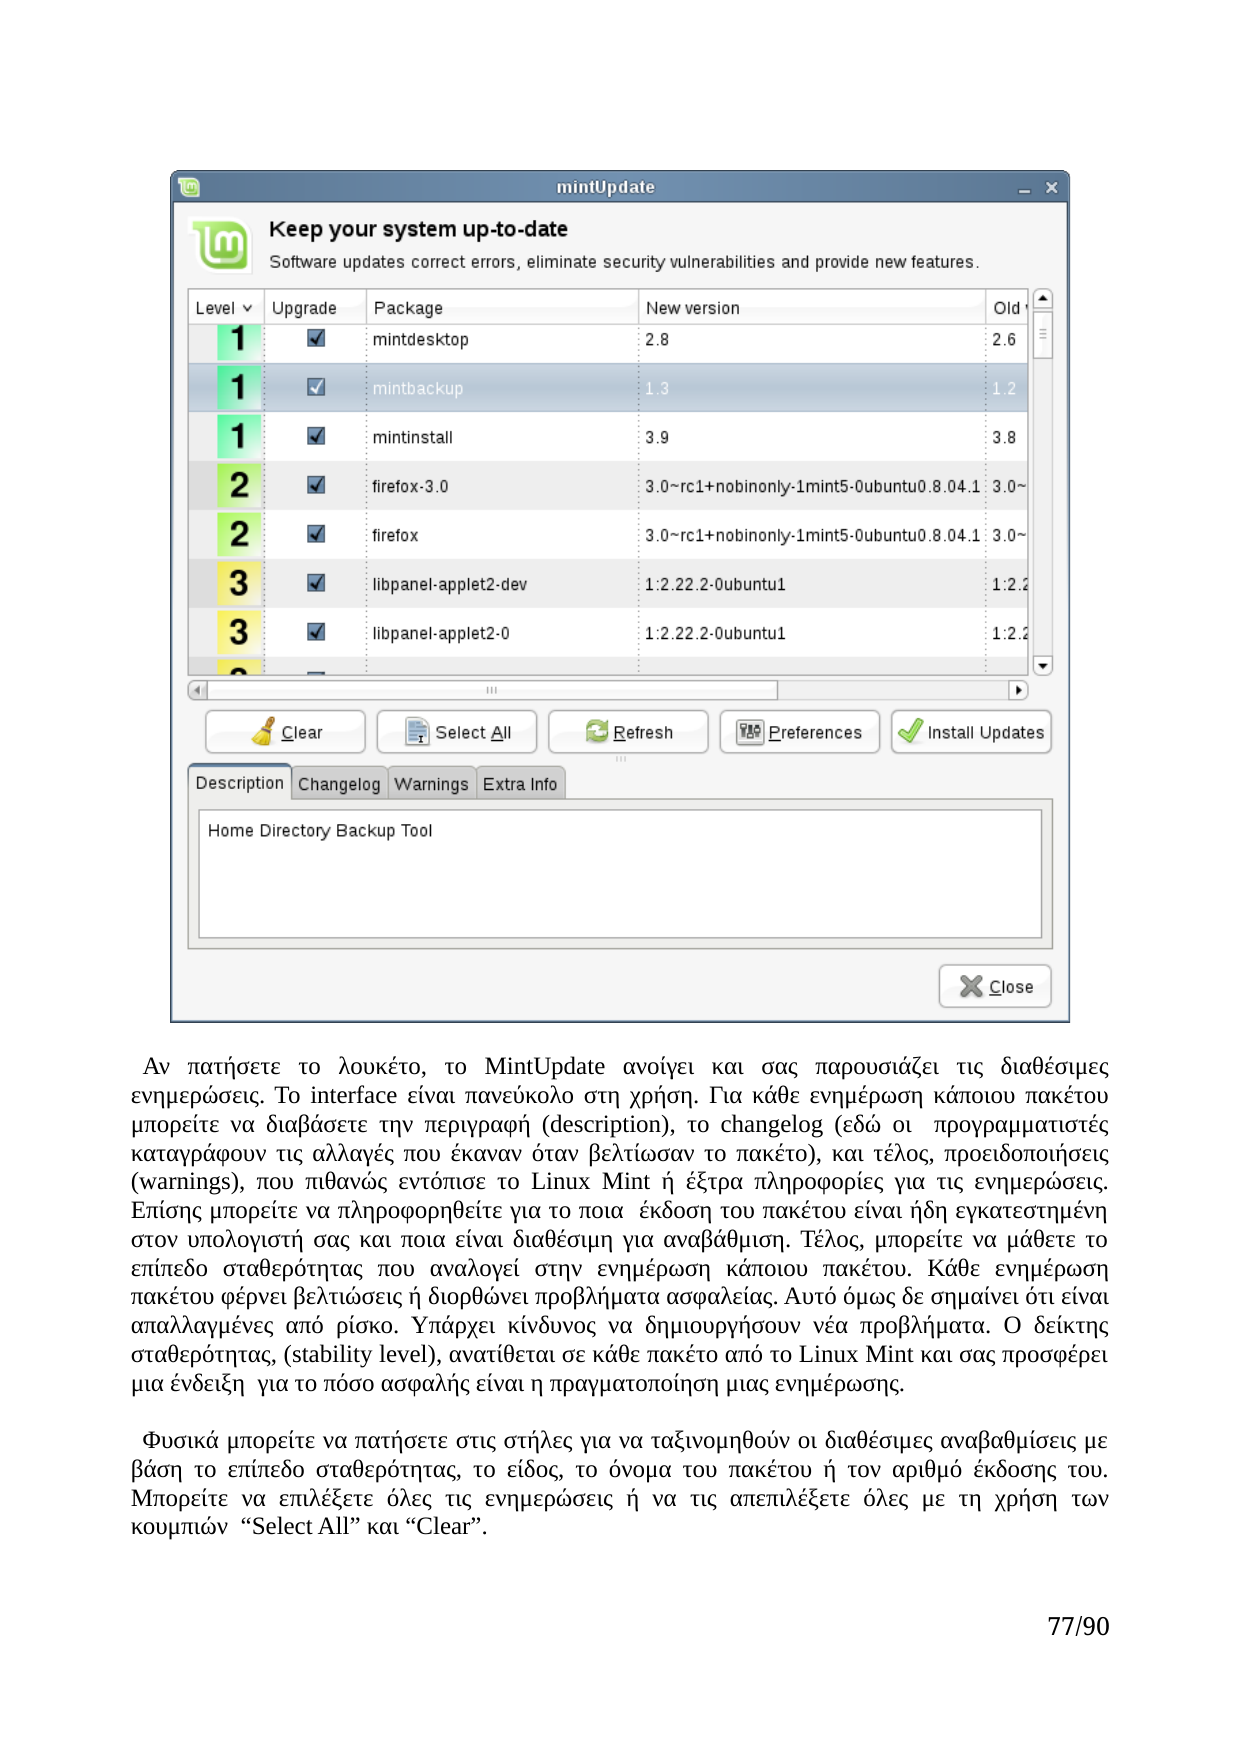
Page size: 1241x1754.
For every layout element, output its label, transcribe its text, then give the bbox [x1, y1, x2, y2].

text Αν πατήσετε το λουκέτο, το MintUpdate ανοίγει και σας παρουσιάζει τις διαθέσιμες ενημερώσεις. Το interface είναι πανεύκολο στη χρήση. Για κάθε ενημέρωση κάποιου πακέτου μπορείτε να διαβάσετε την περιγραφή (description), το changelog (εδώ οι προγραμματιστές καταγράφουν τις αλλαγές που έκαναν όταν βελτίωσαν το πακέτο), και τέλος, προειδοποιήσεις (warnings), που πιθανώς εντόπισε το Linux Mint ή έξτρα πληροφορίες για τις ενημερώσεις. Επίσης μπορείτε να πληροφορηθείτε για το ποια έκδοση του πακέτου είναι ήδη εγκατεστημένη στον υπολογιστή σας και ποια είναι διαθέσιμη για αναβάθμιση. Τέλος, μπορείτε να μάθετε το επίπεδο σταθερότητας που αναλογεί στην ενημέρωση κάποιου πακέτου. Κάθε ενημέρωση πακέτου φέρνει βελτιώσεις ή διορθώνει προβλήματα ασφαλείας. Αυτό όμως δε σημαίνει ότι είναι απαλλαγμένες από ρίσκο. Υπάρχει κίνδυνος να δημιουργήσουν νέα προβλήματα. Ο δείκτης σταθερότητας, (stability level), ανατίθεται σε κάθε πακέτο από το Linux Mint και σας προσφέρει μια ένδειξη για το πόσο ασφαλής είναι η πραγματοποίηση μιας ενημέρωσης. [131, 1051, 1110, 1396]
picture [170, 170, 1071, 1023]
text Φυσικά μπορείτε να πατήσετε στις στήλες για να ταξινομηθούν οι διαθέσιμες αναβαθμίσεις με βάση το επίπεδο σταθερότητας, το είδος, το όνομα του πακέτου ή τον αριθμό έκδοσης του. Μπορείτε να επιλέξετε όλες τις ενημερώσεις ή να τις απεπιλέξετε όλες με τη χρήση των κουμπιών “Select All” και “Clear”. [131, 1425, 1110, 1540]
